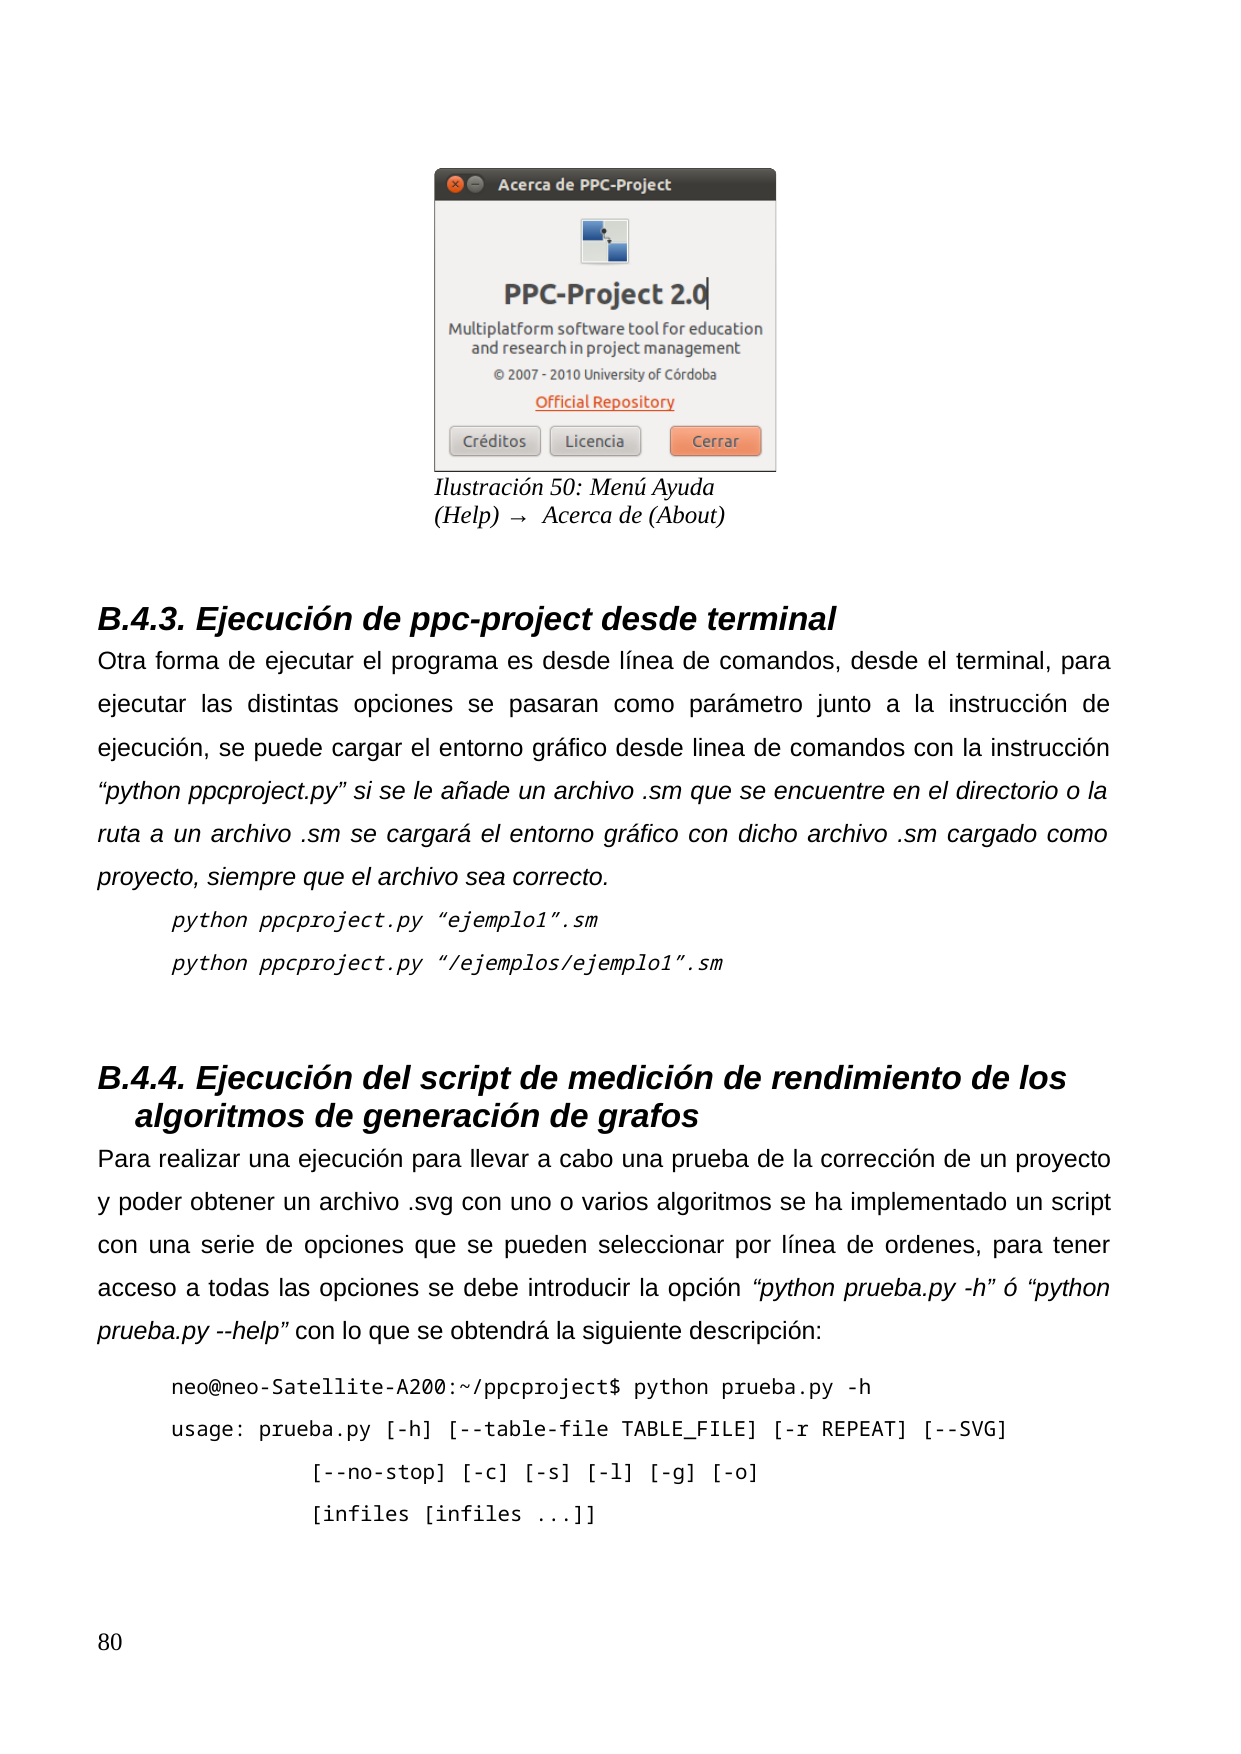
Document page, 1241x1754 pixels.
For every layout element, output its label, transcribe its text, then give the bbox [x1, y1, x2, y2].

text Ilustración 50: Menú Ayuda (Help) → Acerca de (About) [434, 472, 776, 529]
text python ppcproject.py “/ejemplos/ejemplo1”.sm [97, 948, 1113, 976]
text [infiles [infiles ...]] [97, 1499, 1113, 1528]
subtitle Ejecución del script de medición de rendimiento de los algoritmos de generación de grafos [97, 1058, 1113, 1135]
text python ppcproject.py “ejemplo1”.sm [97, 905, 1113, 933]
subtitle Ejecución de ppc-project desde terminal [97, 599, 1113, 637]
text usage: prueba.py [-h] [--table-file TABLE_FILE] [-r REPEAT] [--SVG] [97, 1414, 1113, 1443]
text [--no-stop] [-c] [-s] [-l] [-g] [-o] [97, 1457, 1113, 1485]
picture [434, 168, 777, 472]
text neo@neo-Satellite-A200:~/ppcproject$ python prueba.py -h [97, 1372, 1113, 1400]
text Para realizar una ejecución para llevar a cabo una prueba de la corrección de un proyecto y poder obtener un archivo .svg con uno o varios algoritmos se ha implementado un script con una serie de opciones que se pueden seleccionar por línea de ordenes, para tener acceso a todas las opciones se debe introducir la opción “python prueba.py -h” ó “python prueba.py --help” con lo que se obtendrá la siguiente descripción: [97, 1144, 1113, 1345]
text Otra forma de ejecutar el programa es desde línea de comandos, desde el terminal, para ejecutar las distintas opciones se pasaran como parámetro junto a la instrucción de ejecución, se puede cargar el entorno gráfico desde linea de comandos con la instrucción “python ppcproject.py” si se le añade un archivo .sm que se encuentre en el directorio o la ruta a un archivo .sm se cargará el entorno gráfico con dicho archivo .sm cargado como proyecto, siempre que el archivo sea correcto. [97, 646, 1113, 891]
